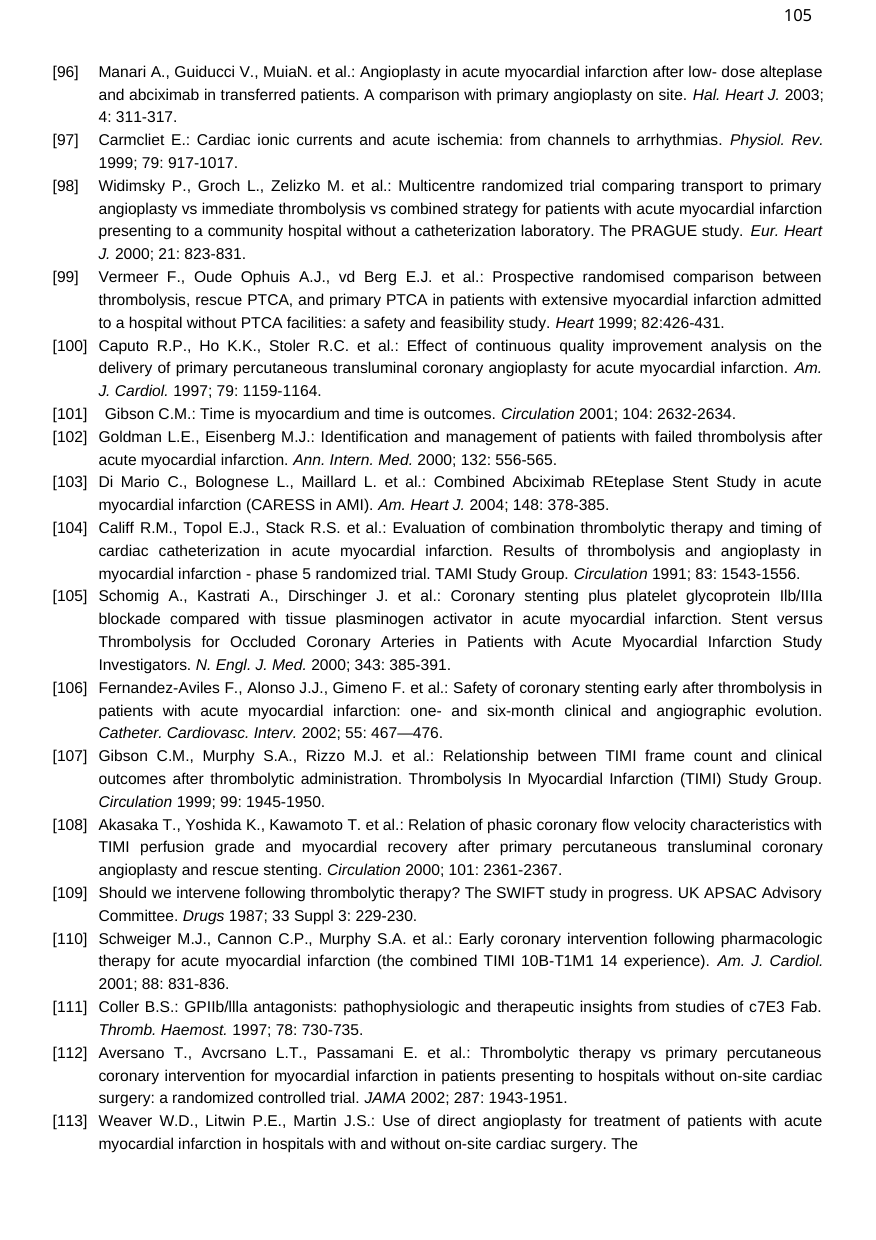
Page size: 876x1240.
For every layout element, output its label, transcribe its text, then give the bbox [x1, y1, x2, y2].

list Aversano T., Avcrsano L.T., Passamani E. et al.: Thrombolytic therapy vs primary percutaneous coronary intervention for myocardial infarction in patients presenting to hospitals without on-site cardiac surgery: a randomized controlled trial. JAMA 2002; 287: 1943-1951. [52, 1043, 823, 1107]
list Di Mario C., Bolognese L., Maillard L. et al.: Combined Abciximab REteplase Stent Study in acute myocardial infarction (CARESS in AMI). Am. Heart J. 2004; 148: 378-385. [52, 473, 823, 514]
text 105 [783, 3, 818, 26]
list Akasaka T., Yoshida K., Kawamoto T. et al.: Relation of phasic coronary flow velocity characteristics with TIMI perfusion grade and myocardial recovery after primary percutaneous transluminal coronary angioplasty and rescue stenting. Circulation 2000; 101: 2361-2367. [52, 815, 823, 879]
list Vermeer F., Oude Ophuis A.J., vd Berg E.J. et al.: Prospective randomised comparison between thrombolysis, rescue PTCA, and primary PTCA in patients with extensive myocardial infarction admitted to a hospital without PTCA facilities: a safety and feasibility study. Heart 1999; 82:426-431. [52, 268, 823, 331]
list Fernandez-Aviles F., Alonso J.J., Gimeno F. et al.: Safety of coronary stenting early after thrombolysis in patients with acute myocardial infarction: one- and six-month clinical and angiographic evolution. Catheter. Cardiovasc. Interv. 2002; 55: 467—476. [52, 678, 823, 742]
list Schweiger M.J., Cannon C.P., Murphy S.A. et al.: Early coronary intervention following pharmacologic therapy for acute myocardial infarction (the combined TIMI 10B-T1M1 14 experience). Am. J. Cardiol. 2001; 88: 831-836. [52, 929, 823, 993]
list Coller B.S.: GPIIb/llla antagonists: pathophysiologic and therapeutic insights from studies of c7E3 Fab. Thromb. Haemost. 1997; 78: 730-735. [52, 998, 823, 1039]
list Califf R.M., Topol E.J., Stack R.S. et al.: Evaluation of combination thrombolytic therapy and timing of cardiac catheterization in acute myocardial infarction. Results of thrombolysis and angioplasty in myocardial infarction - phase 5 randomized trial. TAMI Study Group. Circulation 1991; 83: 1543-1556. [52, 519, 823, 582]
list Widimsky P., Groch L., Zelizko M. et al.: Multicentre randomized trial comparing transport to primary angioplasty vs immediate thrombolysis vs combined strategy for patients with acute myocardial infarction presenting to a community hospital without a catheterization laboratory. The PRAGUE study. Eur. Heart J. 2000; 21: 823-831. [52, 177, 823, 263]
list Weaver W.D., Litwin P.E., Martin J.S.: Use of direct angioplasty for treatment of patients with acute myocardial infarction in hospitals with and without on-site cardiac surgery. The [52, 1112, 823, 1153]
list Gibson C.M.: Time is myocardium and time is outcomes. Circulation 2001; 104: 2632-2634. [52, 405, 823, 423]
list Goldman L.E., Eisenberg M.J.: Identification and management of patients with failed thrombolysis after acute myocardial infarction. Ann. Intern. Med. 2000; 132: 556-565. [52, 427, 823, 468]
list Caputo R.P., Ho K.K., Stoler R.C. et al.: Effect of continuous quality improvement analysis on the delivery of primary percutaneous transluminal coronary angioplasty for acute myocardial infarction. Am. J. Cardiol. 1997; 79: 1159-1164. [52, 336, 823, 400]
list Should we intervene following thrombolytic therapy? The SWIFT study in progress. UK APSAC Advisory Committee. Drugs 1987; 33 Suppl 3: 229-230. [52, 884, 823, 924]
list Manari A., Guiducci V., MuiaN. et al.: Angioplasty in acute myocardial infarction after low- dose alteplase and abciximab in transferred patients. A comparison with primary angioplasty on site. Hal. Heart J. 2003; 4: 311-317. [52, 62, 823, 126]
list Schomig A., Kastrati A., Dirschinger J. et al.: Coronary stenting plus platelet glycoprotein Ilb/IIIa blockade compared with tissue plasminogen activator in acute myocardial infarction. Stent versus Thrombolysis for Occluded Coronary Arteries in Patients with Acute Myocardial Infarction Study Investigators. N. Engl. J. Med. 2000; 343: 385-391. [52, 587, 823, 674]
list Carmcliet E.: Cardiac ionic currents and acute ischemia: from channels to arrhythmias. Physiol. Rev. 1999; 79: 917-1017. [52, 131, 823, 172]
list Gibson C.M., Murphy S.A., Rizzo M.J. et al.: Relationship between TIMI frame count and clinical outcomes after thrombolytic administration. Thrombolysis In Myocardial Infarction (TIMI) Study Group. Circulation 1999; 99: 1945-1950. [52, 747, 823, 811]
